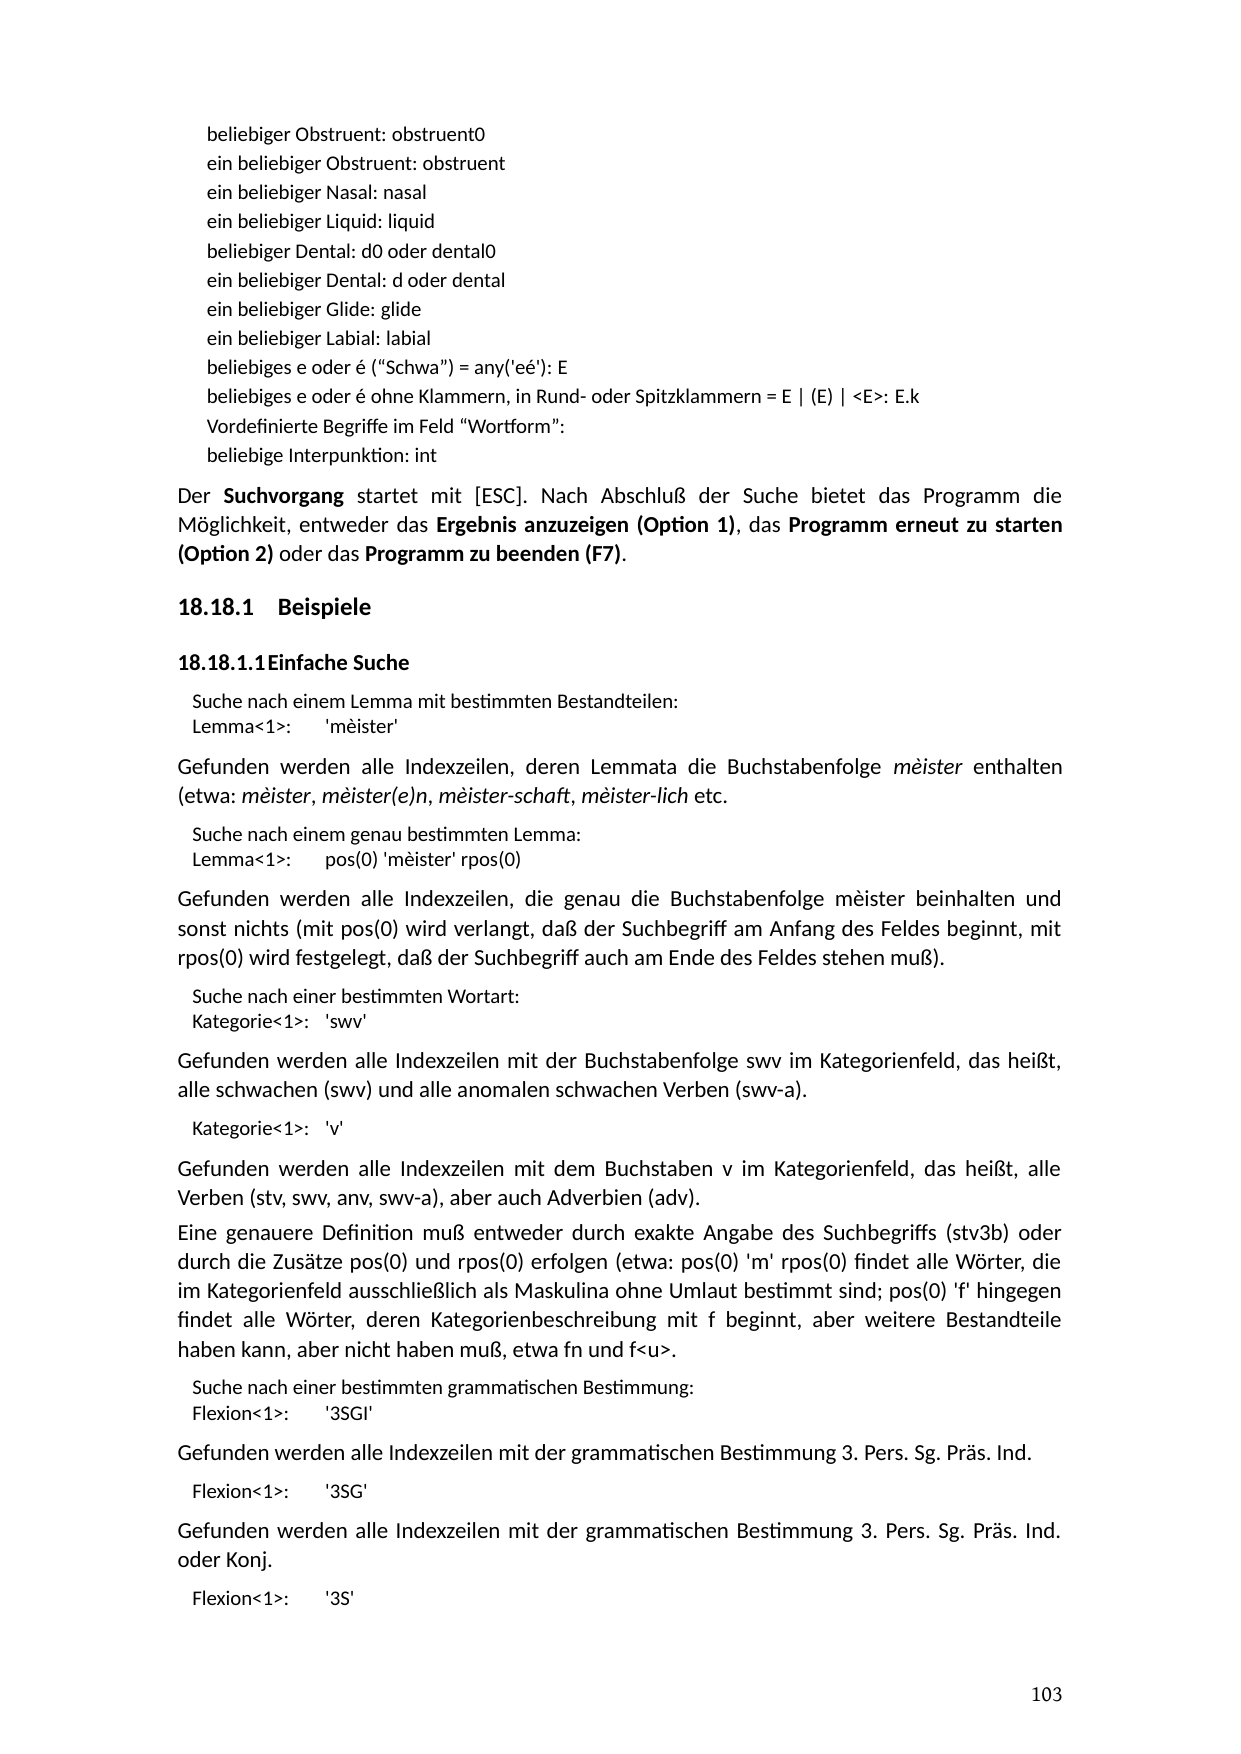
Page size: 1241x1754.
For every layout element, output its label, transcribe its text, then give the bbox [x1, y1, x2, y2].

text beliebiges e oder é ohne Klammern, in Rund- oder Spitzklammern = E | (E) | <E>: E.k [207, 381, 1063, 410]
text Kategorie<1>: 'v' [192, 1116, 1048, 1141]
text Lemma<1>: 'mèister' [192, 714, 1048, 739]
text ein beliebiger Dental: d oder dental [207, 264, 1063, 293]
text Suche nach einer bestimmten grammatischen Bestimmung: [192, 1374, 1048, 1400]
text ein beliebiger Glide: glide [207, 293, 1063, 322]
text Gefunden werden alle Indexzeilen mit dem Buchstaben v im Kategorienfeld, das heißt, alle Verben (stv, swv, anv, swv-a), aber auch Adverbien (adv). [177, 1153, 1063, 1211]
text beliebiger Dental: d0 oder dental0 [207, 235, 1063, 264]
subtitle Einfache Suche [177, 647, 1063, 676]
text beliebiger Obstruent: obstruent0 [207, 118, 1063, 147]
text Gefunden werden alle Indexzeilen, die genau die Buchstabenfolge mèister beinhalten und sonst nichts (mit pos(0) wird verlangt, daß der Suchbegriff am Anfang des Feldes beginnt, mit rpos(0) wird festgelegt, daß der Suchbegriff auch am Ende des Feldes stehen muß). [177, 883, 1063, 971]
text Gefunden werden alle Indexzeilen, deren Lemmata die Buchstabenfolge mèister enthalten (etwa: mèister, mèister(e)n, mèister-schaft, mèister-lich etc. [177, 751, 1063, 809]
text Kategorie<1>: 'swv' [192, 1008, 1048, 1034]
subtitle Beispiele [177, 592, 1063, 622]
text Vordefinierte Begriffe im Feld “Wortform”: [207, 410, 1063, 439]
text Suche nach einem Lemma mit bestimmten Bestandteilen: [192, 688, 1048, 714]
text Der Suchvorgang startet mit [ESC]. Nach Abschluß der Suche bietet das Programm die Möglichkeit, entweder das Ergebnis anzuzeigen (Option 1), das Programm erneut zu starten (Option 2) oder das Programm zu beenden (F7). [177, 480, 1063, 567]
text Suche nach einem genau bestimmten Lemma: [192, 821, 1048, 846]
text beliebige Interpunktion: int [207, 439, 1063, 468]
text Suche nach einer bestimmten Wortart: [192, 983, 1048, 1008]
text Flexion<1>: '3SGI' [192, 1400, 1048, 1425]
text Flexion<1>: '3SG' [192, 1478, 1048, 1503]
text Lemma<1>: pos(0) 'mèister' rpos(0) [192, 846, 1048, 872]
text ein beliebiger Obstruent: obstruent [207, 147, 1063, 176]
text Flexion<1>: '3S' [192, 1585, 1048, 1611]
text Gefunden werden alle Indexzeilen mit der grammatischen Bestimmung 3. Pers. Sg. Präs. Ind. oder Konj. [177, 1515, 1063, 1574]
text ein beliebiger Labial: labial [207, 322, 1063, 351]
text Eine genauere Definition muß entweder durch exakte Angabe des Suchbegriffs (stv3b) oder durch die Zusätze pos(0) und rpos(0) erfolgen (etwa: pos(0) 'm' rpos(0) findet alle Wörter, die im Kategorienfeld ausschließlich als Maskulina ohne Umlaut bestimmt sind; pos(0) 'f' hingegen findet alle Wörter, deren Kategorienbeschreibung mit f beginnt, aber weitere Bestandteile haben kann, aber nicht haben muß, etwa fn und f<u>. [177, 1217, 1063, 1363]
text beliebiges e oder é (“Schwa”) = any('eé'): E [207, 351, 1063, 381]
text ein beliebiger Liquid: liquid [207, 206, 1063, 235]
text Gefunden werden alle Indexzeilen mit der grammatischen Bestimmung 3. Pers. Sg. Präs. Ind. [177, 1437, 1063, 1466]
text Gefunden werden alle Indexzeilen mit der Buchstabenfolge swv im Kategorienfeld, das heißt, alle schwachen (swv) und alle anomalen schwachen Verben (swv-a). [177, 1045, 1063, 1104]
text ein beliebiger Nasal: nasal [207, 176, 1063, 206]
